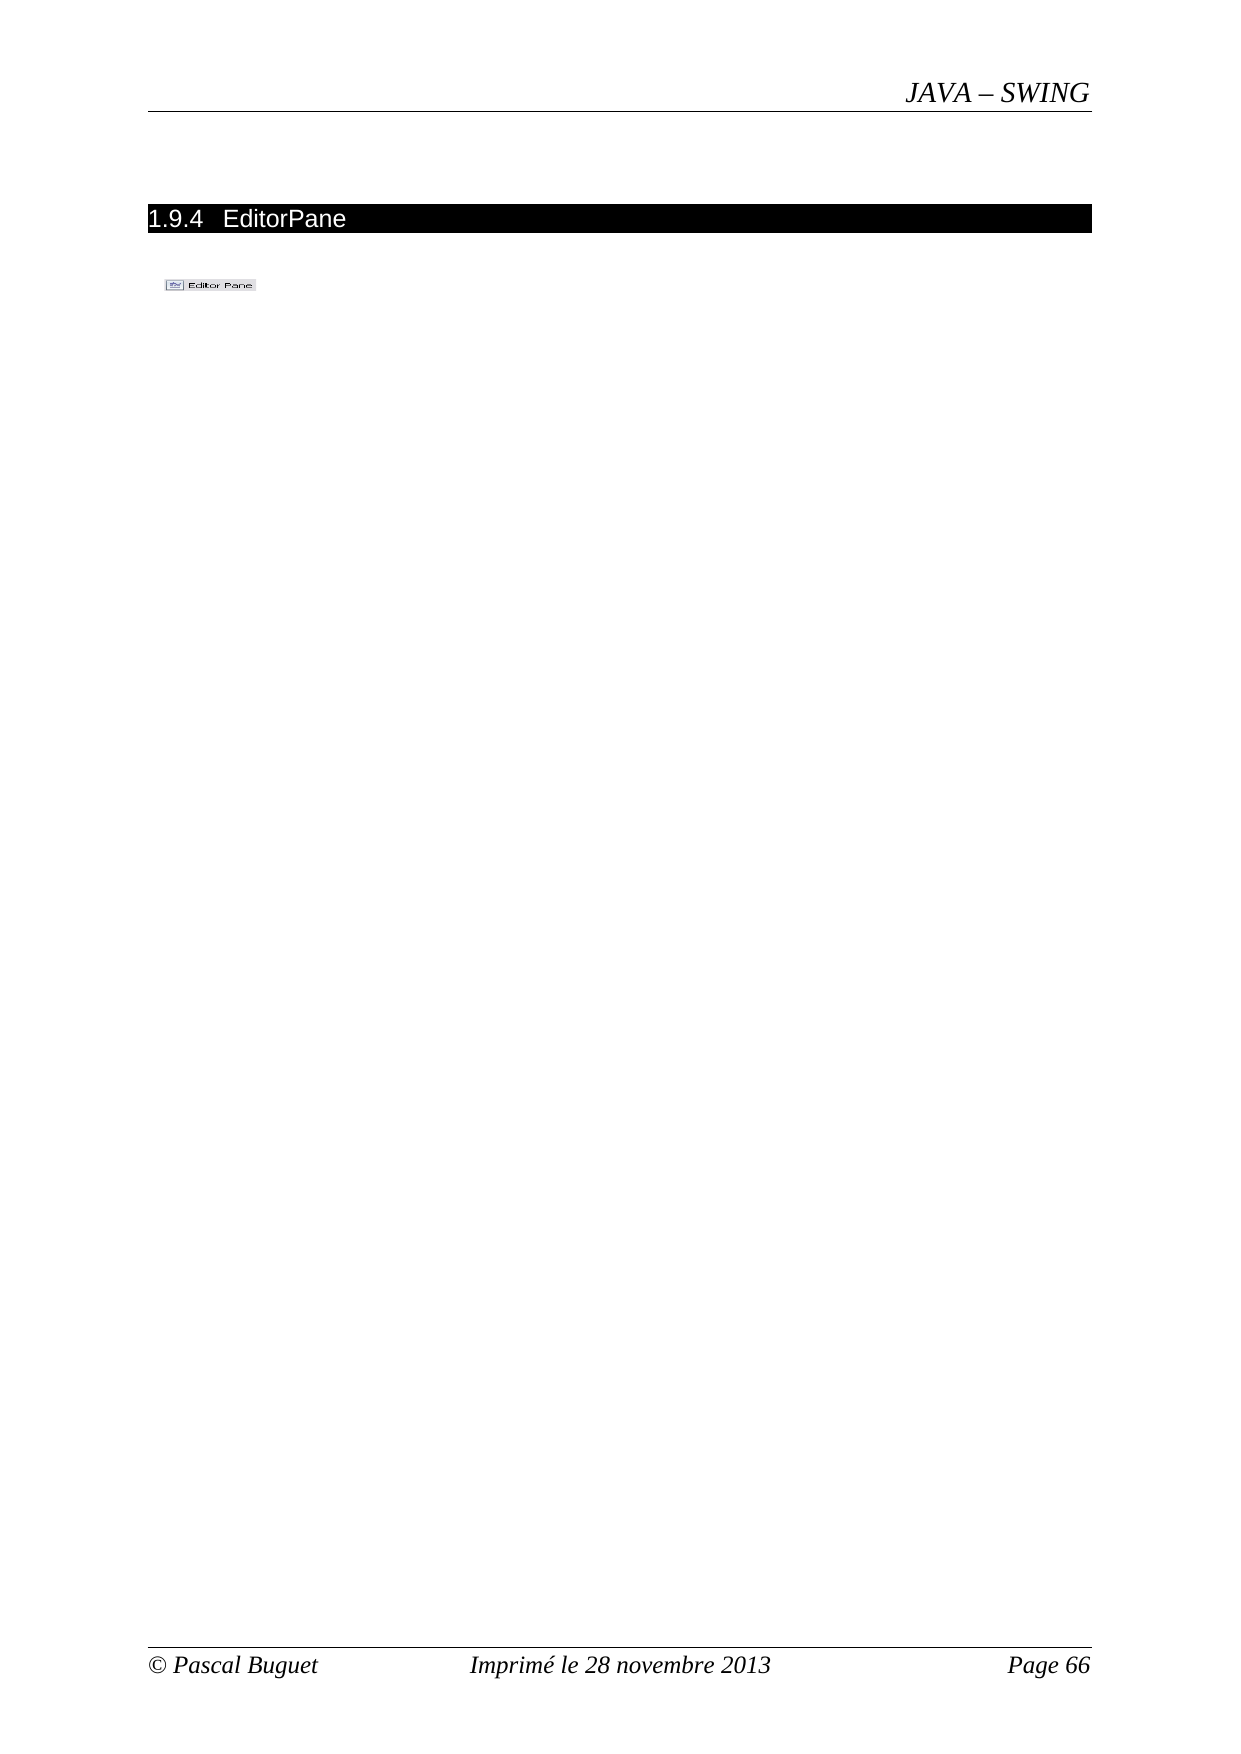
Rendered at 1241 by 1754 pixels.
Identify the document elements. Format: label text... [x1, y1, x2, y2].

subtitle EditorPane [148, 204, 1092, 233]
